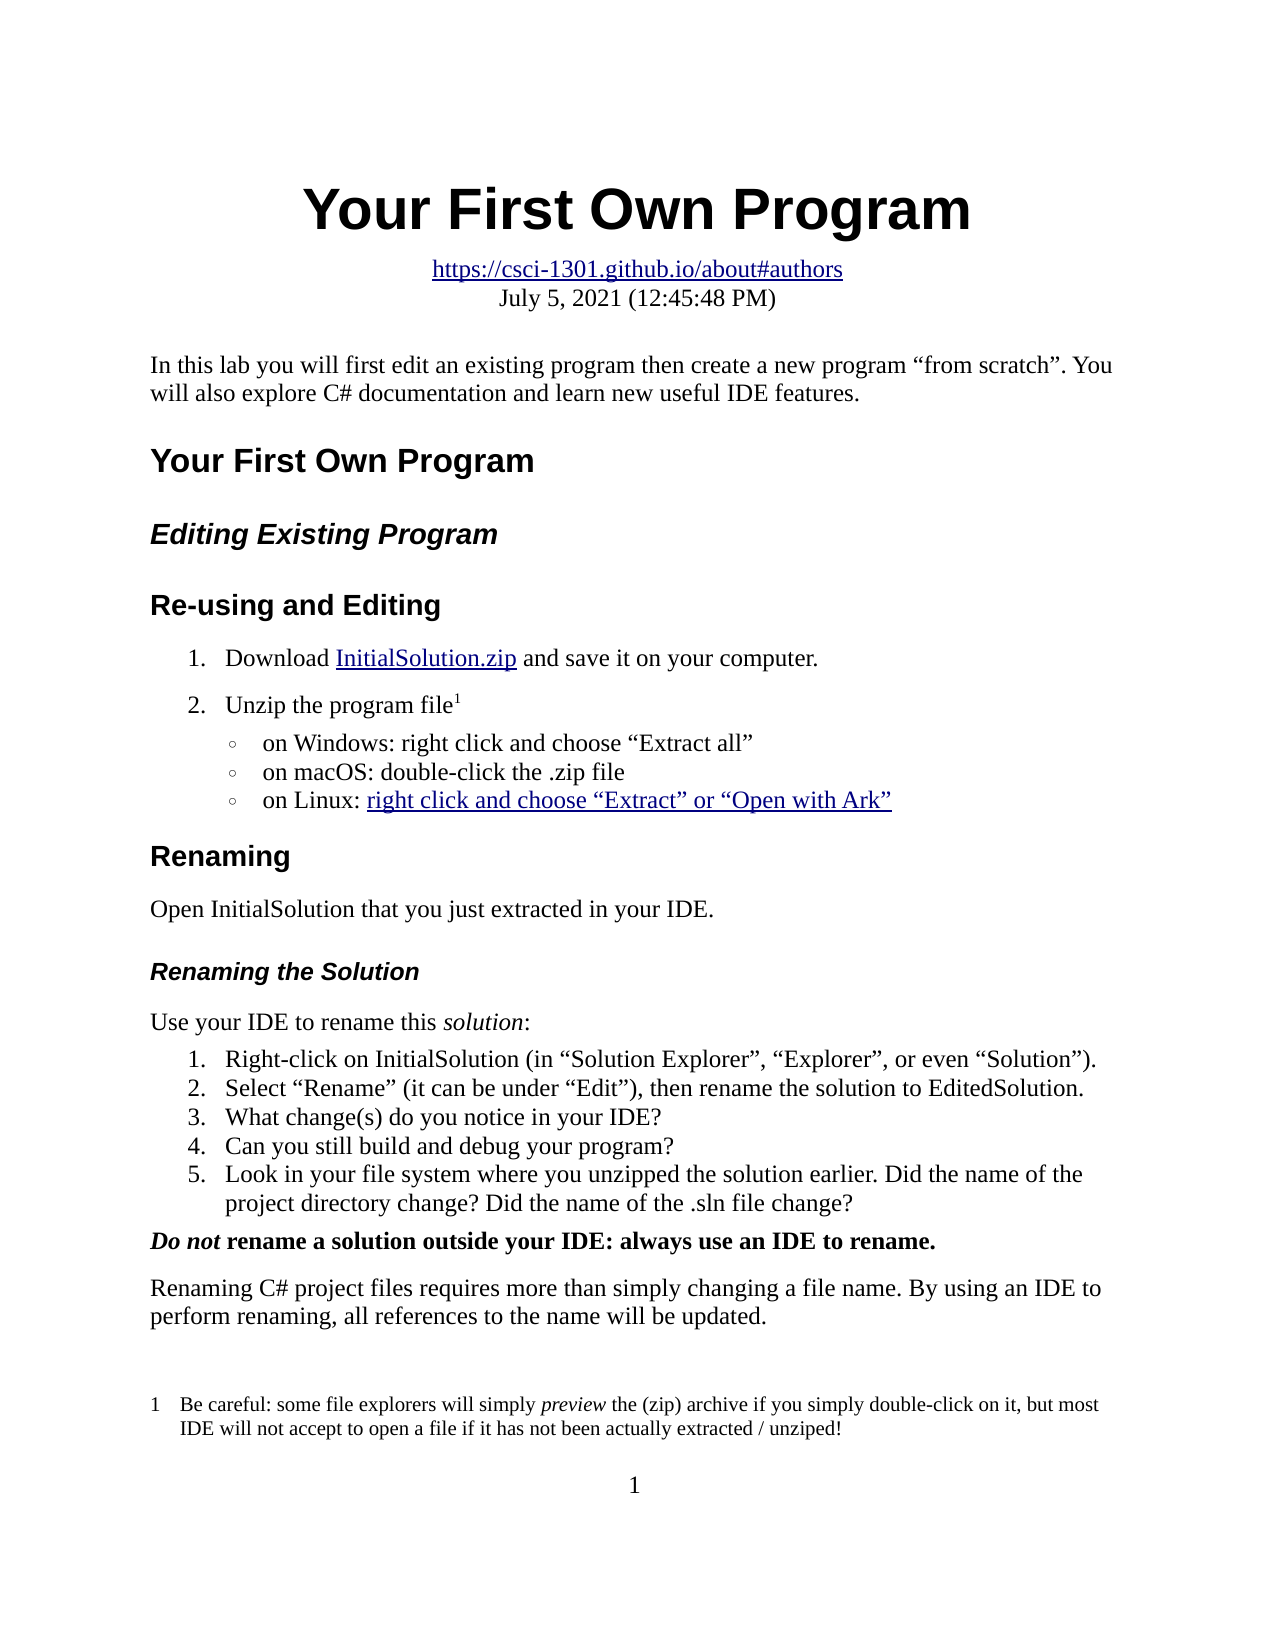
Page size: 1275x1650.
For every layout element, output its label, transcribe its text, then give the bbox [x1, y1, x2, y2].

subtitle Renaming [150, 839, 1125, 873]
list on macOS: double-click the .zip file [225, 757, 1125, 785]
title Your First Own Program [150, 175, 1125, 242]
list Select “Rename” (it can be under “Edit”), then rename the solution to EditedSolution. [187, 1073, 1125, 1102]
list Unzip the program file [187, 690, 1125, 719]
text https://csci-1301.github.io/about#authors [150, 254, 1125, 283]
subtitle Re-using and Editing [150, 588, 1125, 622]
list Right-click on InitialSolution (in “Solution Explorer”, “Explorer”, or even “Solution”). [187, 1044, 1125, 1073]
list Can you still build and debug your program? [187, 1131, 1125, 1159]
text Do not rename a solution outside your IDE: always use an IDE to rename. [150, 1226, 1125, 1255]
list Download InitialSolution.zip and save it on your computer. [187, 643, 1125, 672]
subtitle Editing Existing Program [150, 517, 1125, 551]
list on Windows: right click and choose “Extract all” [225, 728, 1125, 757]
text July 5, 2021 (12:45:48 PM) [150, 283, 1125, 312]
text Use your IDE to rename this solution: [150, 1007, 1125, 1036]
subtitle Renaming the Solution [150, 957, 1125, 985]
list Be careful: some file explorers will simply preview the (zip) archive if you simply double-click on it, but most IDE will not accept to open a file if it has not been actually extracted / unziped! [150, 1392, 1125, 1440]
text Open InitialSolution that you just extracted in your IDE. [150, 894, 1125, 923]
list Look in your file system where you unzipped the solution earlier. Did the name of the project directory change? Did the name of the .sln file change? [187, 1159, 1125, 1217]
text Renaming C# project files requires more than simply changing a file name. By using an IDE to perform renaming, all references to the name will be updated. [150, 1273, 1125, 1330]
text In this lab you will first edit an existing program then create a new program “from scratch”. You will also explore C# documentation and learn new useful IDE features. [150, 350, 1125, 407]
subtitle Your First Own Program [150, 441, 1125, 480]
list on Linux: right click and choose “Extract” or “Open with Ark” [225, 785, 1125, 814]
list What change(s) do you notice in your IDE? [187, 1102, 1125, 1131]
